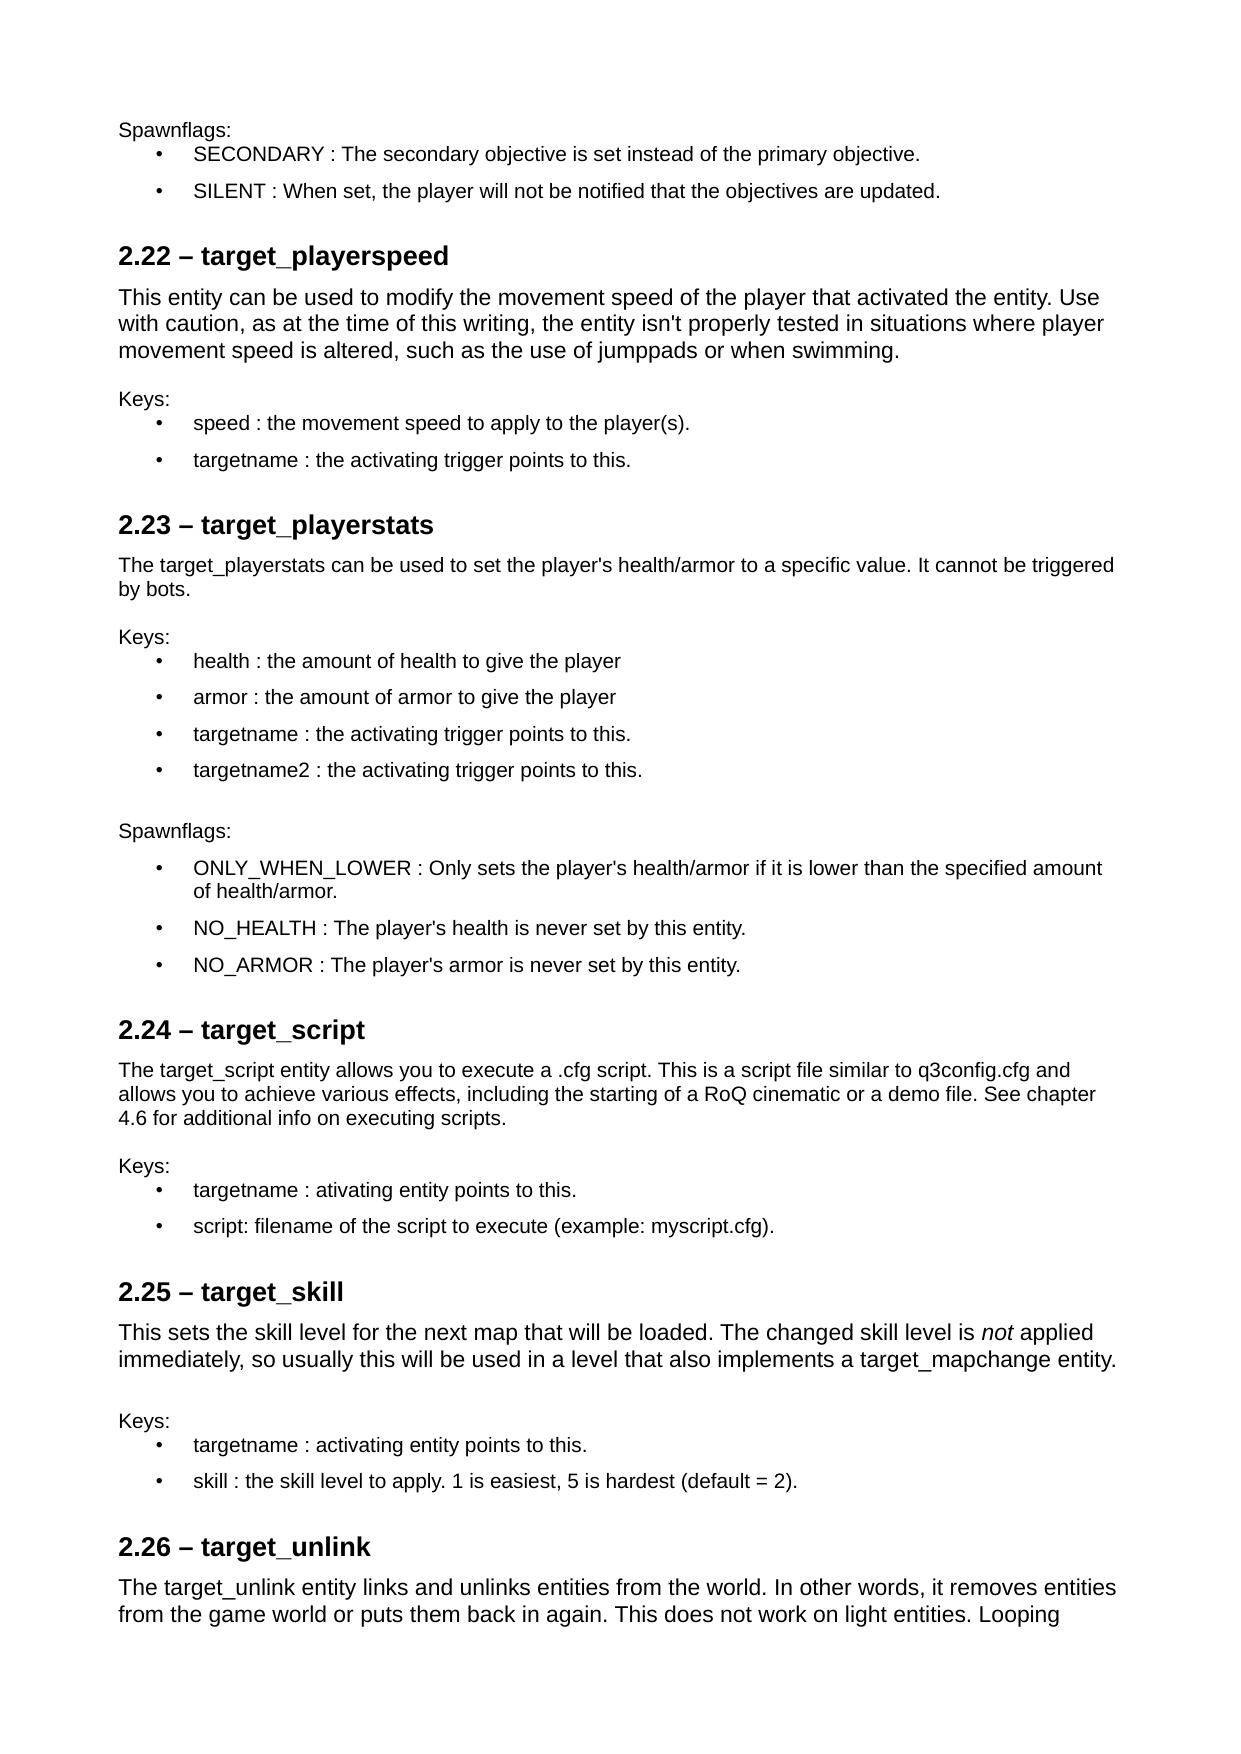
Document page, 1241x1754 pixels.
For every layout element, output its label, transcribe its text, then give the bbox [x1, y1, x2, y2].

list skill : the skill level to apply. 1 is easiest, 5 is hardest (default = 2). [156, 1469, 1122, 1493]
list SECONDARY : The secondary objective is set instead of the primary objective. [156, 142, 1122, 166]
subtitle 2.24 – target_script [118, 1014, 1122, 1045]
list script: filename of the script to execute (example: myscript.cfg). [156, 1214, 1122, 1238]
text Spawnflags: [118, 795, 1122, 843]
text The target_playerstats can be used to set the player's health/armor to a specific value. It cannot be triggered by bots. [118, 553, 1122, 601]
list health : the amount of health to give the player [156, 649, 1122, 673]
list targetname : activating entity points to this. [156, 1432, 1122, 1457]
text This entity can be used to modify the movement speed of the player that activated the entity. Use with caution, as at the time of this writing, the entity isn't properly tested in situations where player movement speed is altered, such as the use of jumppads or when swimming. [118, 284, 1122, 363]
list SILENT : When set, the player will not be notified that the objectives are updated. [156, 179, 1122, 203]
text Keys: [118, 625, 1122, 649]
text Keys: [118, 1129, 1122, 1177]
subtitle 2.25 – target_skill [118, 1276, 1122, 1307]
text Keys: [118, 1408, 1122, 1432]
list ONLY_WHEN_LOWER : Only sets the player's health/armor if it is lower than the specified amount of health/armor. [156, 855, 1122, 903]
list armor : the amount of armor to give the player [156, 685, 1122, 709]
list NO_ARMOR : The player's armor is never set by this entity. [156, 952, 1122, 976]
list targetname : the activating trigger points to this. [156, 722, 1122, 746]
text The target_unlink entity links and unlinks entities from the world. In other words, it removes entities from the game world or puts them back in again. This does not work on light entities. Looping [118, 1574, 1122, 1627]
list targetname : the activating trigger points to this. [156, 447, 1122, 472]
subtitle 2.22 – target_playerspeed [118, 240, 1122, 271]
list NO_HEALTH : The player's health is never set by this entity. [156, 916, 1122, 940]
text The target_script entity allows you to execute a .cfg script. This is a script file similar to q3config.cfg and allows you to achieve various effects, including the starting of a RoQ cinematic or a demo file. See chapter 4.6 for additional info on executing scripts. [118, 1058, 1122, 1129]
list targetname : ativating entity points to this. [156, 1177, 1122, 1202]
list speed : the movement speed to apply to the player(s). [156, 411, 1122, 435]
list targetname2 : the activating trigger points to this. [156, 758, 1122, 782]
text Spawnflags: [118, 118, 1122, 142]
text Keys: [118, 387, 1122, 411]
text This sets the skill level for the next map that will be loaded. The changed skill level is not applied immediately, so usually this will be used in a level that also implements a target_mapchange entity. [118, 1319, 1122, 1372]
subtitle 2.23 – target_playerstats [118, 509, 1122, 540]
subtitle 2.26 – target_unlink [118, 1531, 1122, 1562]
